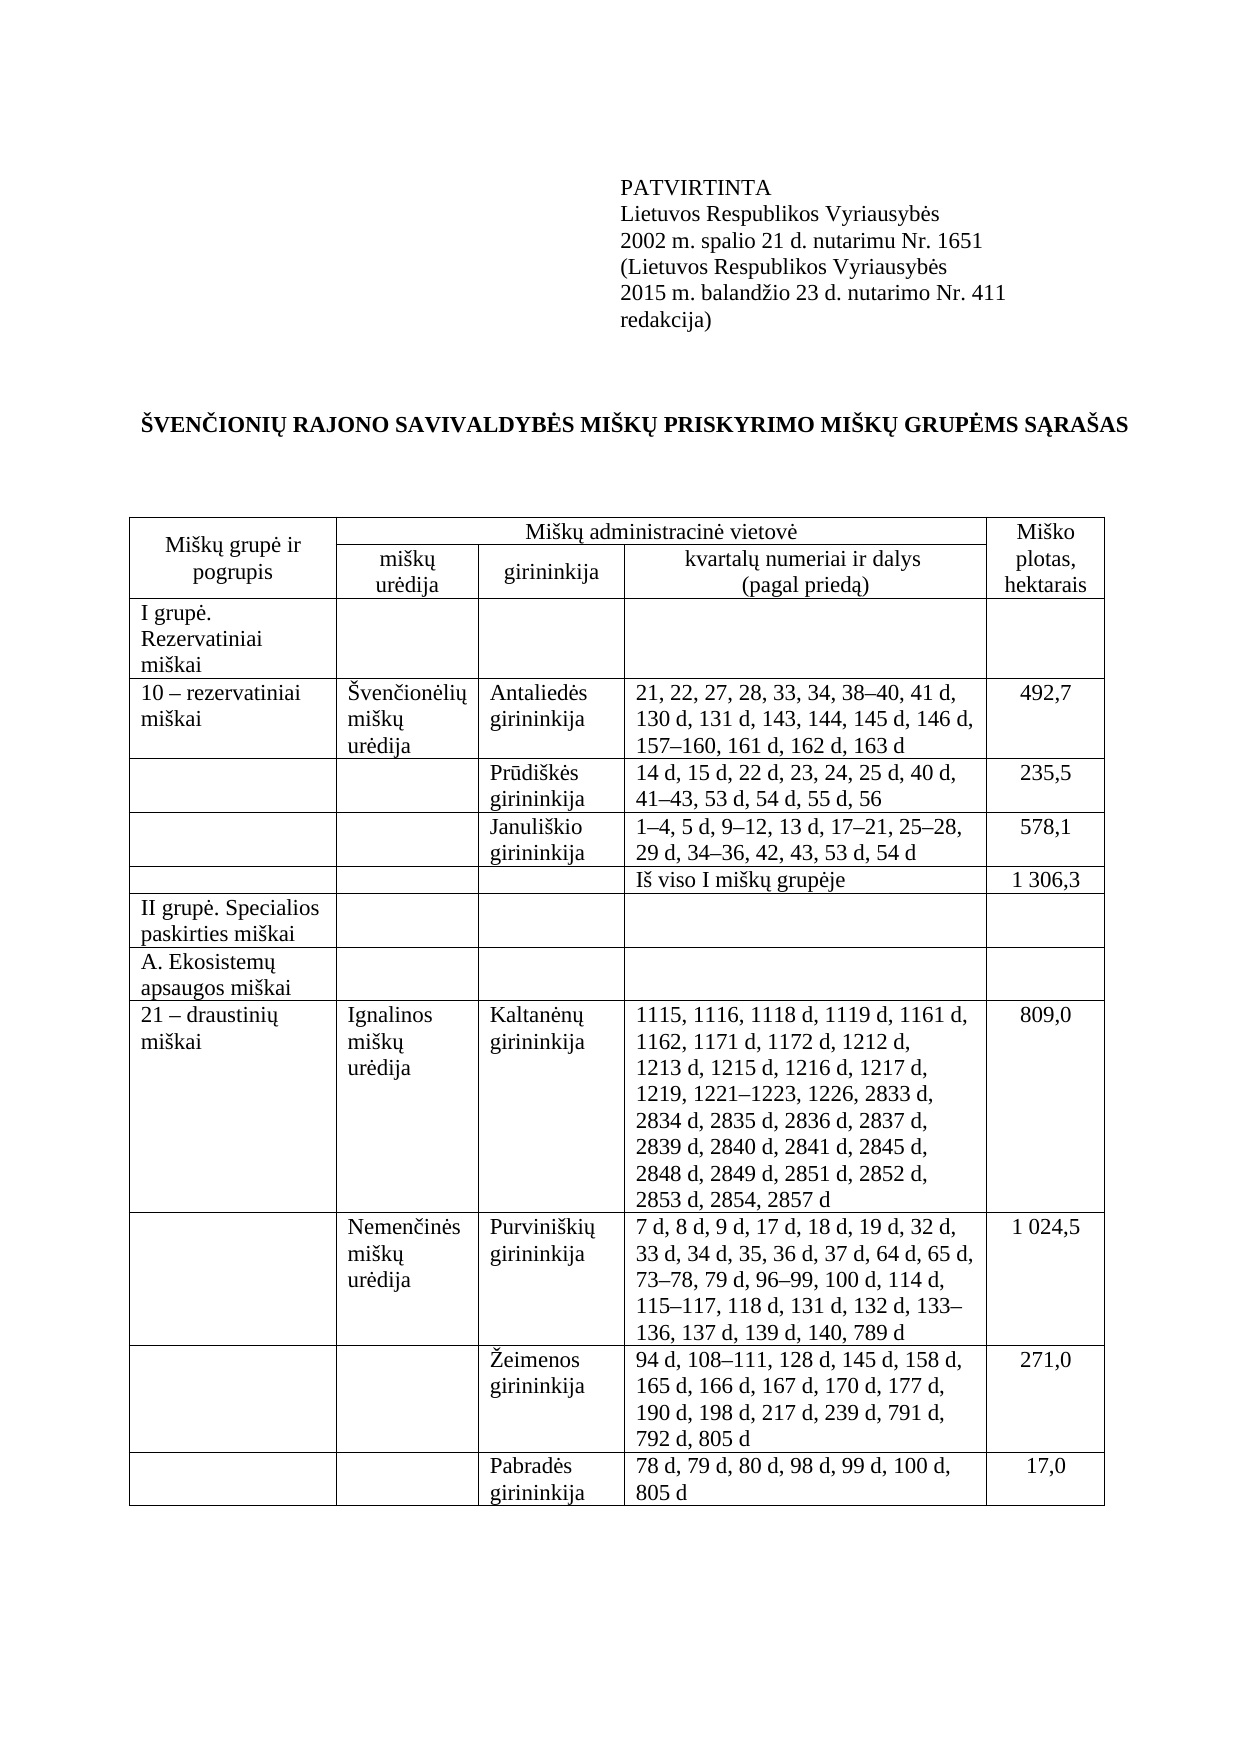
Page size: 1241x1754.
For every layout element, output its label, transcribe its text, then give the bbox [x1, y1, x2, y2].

table_cell [337, 813, 478, 866]
table_cell [479, 948, 624, 1000]
table_cell [337, 894, 478, 947]
table_cell girininkija [479, 545, 624, 598]
table_cell Kaltanėnų girininkija [479, 1001, 624, 1212]
table_header Miškų grupė ir pogrupis [130, 518, 336, 598]
table_cell [625, 948, 986, 1000]
table_header Miško plotas, hektarais [987, 518, 1104, 598]
table_cell 1 306,3 [987, 867, 1104, 893]
table_cell Purviniškių girininkija [479, 1213, 624, 1345]
table_cell 1–4, 5 d, 9–12, 13 d, 17–21, 25–28, 29 d, 34–36, 42, 43, 53 d, 54 d [625, 813, 986, 866]
table_cell A. Ekosistemų apsaugos miškai [130, 948, 336, 1000]
table_cell 94 d, 108–111, 128 d, 145 d, 158 d, 165 d, 166 d, 167 d, 170 d, 177 d, 190 d, 198 d, 217 d, 239 d, 791 d, 792 d, 805 d [625, 1346, 986, 1452]
table_header Miškų administracinė vietovė [337, 518, 986, 544]
table_cell [130, 867, 336, 893]
table_cell 21, 22, 27, 28, 33, 34, 38–40, 41 d, 130 d, 131 d, 143, 144, 145 d, 146 d, 157–160, 161 d, 162 d, 163 d [625, 679, 986, 758]
table_cell 235,5 [987, 759, 1104, 812]
table_cell 21 – draustinių miškai [130, 1001, 336, 1212]
table_cell 7 d, 8 d, 9 d, 17 d, 18 d, 19 d, 32 d, 33 d, 34 d, 35, 36 d, 37 d, 64 d, 65 d, 73–78, 79 d, 96–99, 100 d, 114 d, 115–117, 118 d, 131 d, 132 d, 133–136, 137 d, 139 d, 140, 789 d [625, 1213, 986, 1345]
table_cell 17,0 [987, 1453, 1104, 1505]
table_cell 578,1 [987, 813, 1104, 866]
table_cell Iš viso I miškų grupėje [625, 867, 986, 893]
table_cell 1115, 1116, 1118 d, 1119 d, 1161 d, 1162, 1171 d, 1172 d, 1212 d, 1213 d, 1215 d, 1216 d, 1217 d, 1219, 1221–1223, 1226, 2833 d, 2834 d, 2835 d, 2836 d, 2837 d, 2839 d, 2840 d, 2841 d, 2845 d, 2848 d, 2849 d, 2851 d, 2852 d, 2853 d, 2854, 2857 d [625, 1001, 986, 1212]
table_cell Antaliedės girininkija [479, 679, 624, 758]
table_cell [337, 948, 478, 1000]
table_cell 809,0 [987, 1001, 1104, 1212]
table_cell [987, 948, 1104, 1000]
table_cell 1 024,5 [987, 1213, 1104, 1345]
table_cell [337, 867, 478, 893]
table_cell [625, 599, 986, 678]
table_cell 492,7 [987, 679, 1104, 758]
table_cell 10 – rezervatiniai miškai [130, 679, 336, 758]
table_cell [130, 759, 336, 812]
table_cell Januliškio girininkija [479, 813, 624, 866]
table_cell Prūdiškės girininkija [479, 759, 624, 812]
table_cell [130, 1453, 336, 1505]
table_cell [337, 599, 478, 678]
table_cell Pabradės girininkija [479, 1453, 624, 1505]
table_cell [337, 1453, 478, 1505]
table_cell [625, 894, 986, 947]
table_cell kvartalų numeriai ir dalys (pagal priedą) [625, 545, 986, 598]
table_cell [479, 867, 624, 893]
table_cell [130, 813, 336, 866]
table_cell I grupė. Rezervatiniai miškai [130, 599, 336, 678]
table_cell Nemenčinės miškų urėdija [337, 1213, 478, 1345]
table_cell [337, 1346, 478, 1452]
text PATVIRTINTA Lietuvos Respublikos Vyriausybės 2002 m. spalio 21 d. nutarimu Nr. 1651 (Lietuvos Respublikos Vyriausybės 2015 m. balandžio 23 d. nutarimo Nr. 411 [620, 174, 1152, 306]
table_cell [987, 894, 1104, 947]
table_cell 78 d, 79 d, 80 d, 98 d, 99 d, 100 d, 805 d [625, 1453, 986, 1505]
table_cell [130, 1346, 336, 1452]
table_cell 14 d, 15 d, 22 d, 23, 24, 25 d, 40 d, 41–43, 53 d, 54 d, 55 d, 56 [625, 759, 986, 812]
table_cell 271,0 [987, 1346, 1104, 1452]
table_cell [337, 759, 478, 812]
table_cell [479, 599, 624, 678]
table_cell Švenčionėlių miškų urėdija [337, 679, 478, 758]
text redakcija) [620, 306, 1152, 332]
text ŠVENČIONIŲ RAJONO SAVIVALDYBĖS MIŠKŲ PRISKYRIMO MIŠKŲ GRUPĖMS SĄRAŠAS [118, 411, 1152, 438]
table_cell [130, 1213, 336, 1345]
table_cell [479, 894, 624, 947]
table_cell Ignalinos miškų urėdija [337, 1001, 478, 1212]
table_cell miškų urėdija [337, 545, 478, 598]
table_cell Žeimenos girininkija [479, 1346, 624, 1452]
table_cell [987, 599, 1104, 678]
table_cell II grupė. Specialios paskirties miškai [130, 894, 336, 947]
